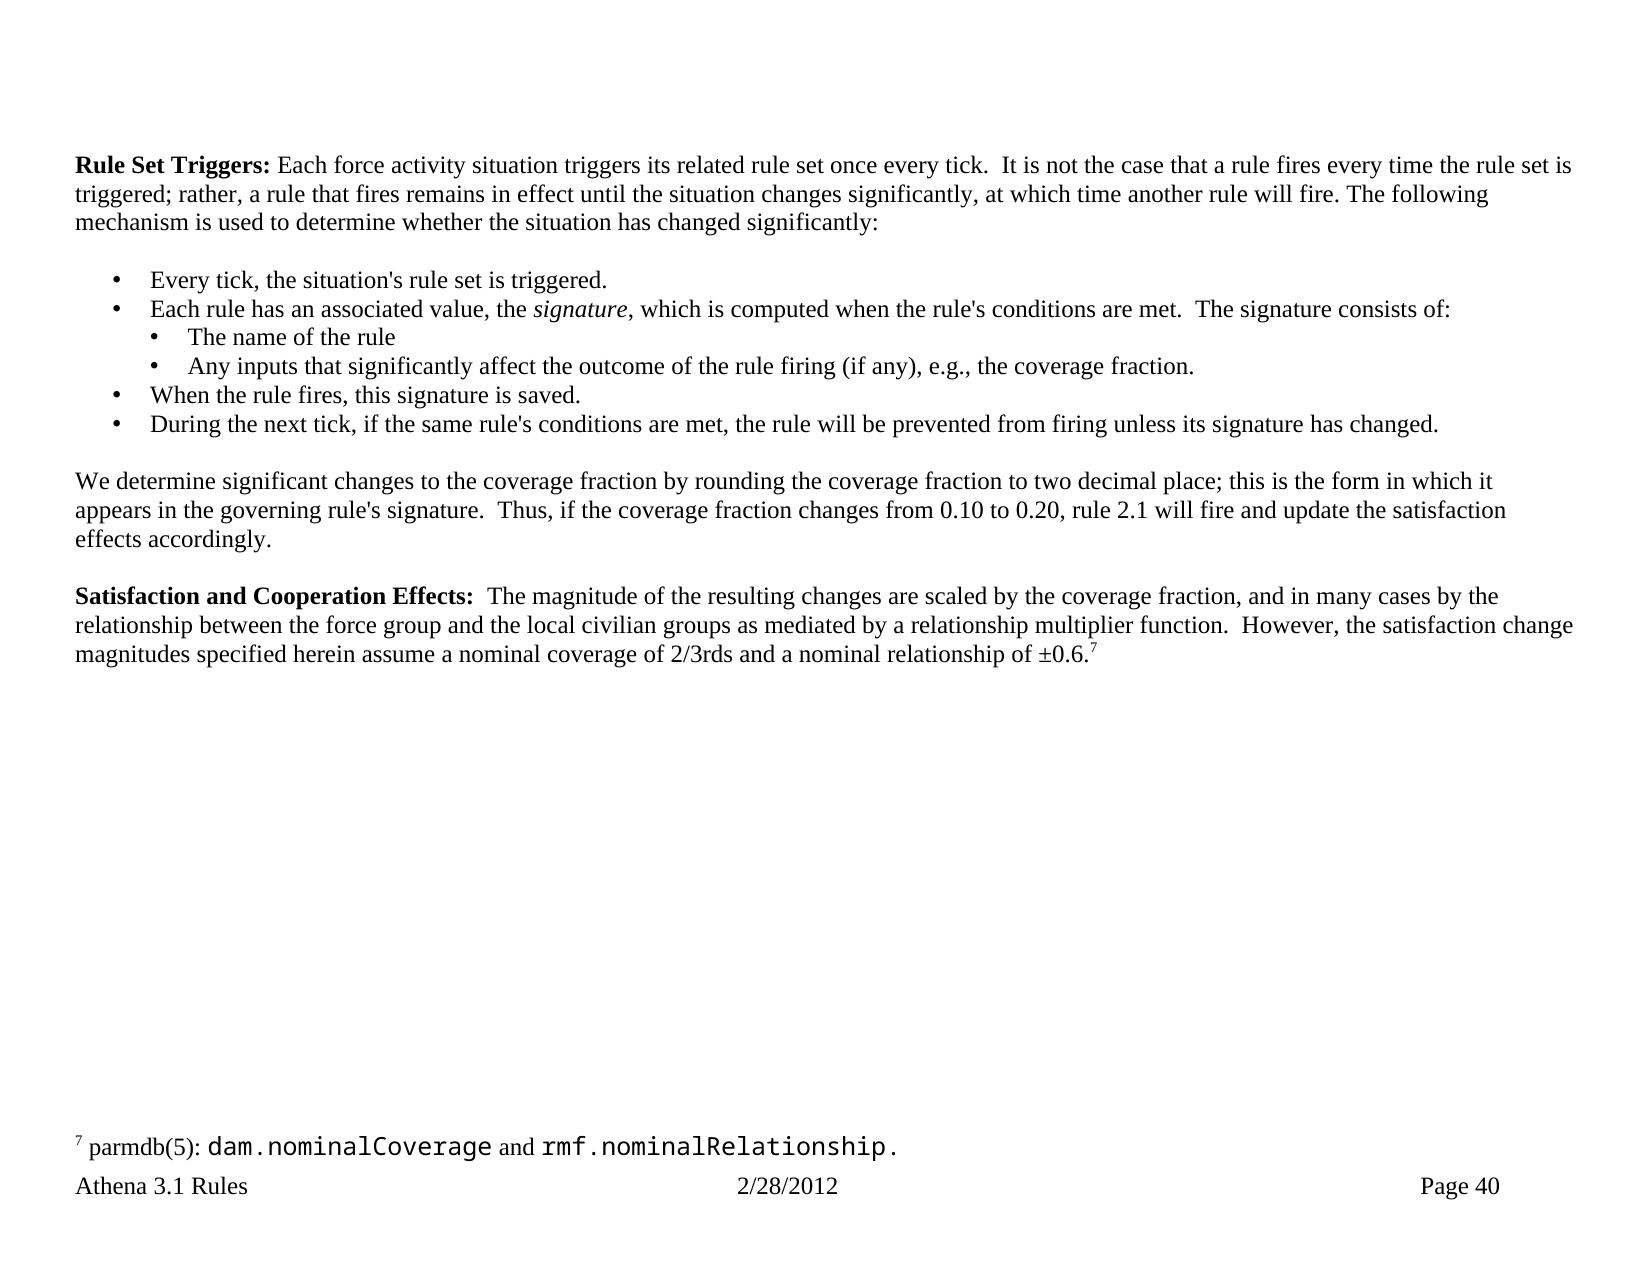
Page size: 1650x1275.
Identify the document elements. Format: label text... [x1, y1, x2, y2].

list The name of the rule [150, 322, 1575, 351]
list When the rule fires, this signature is saved. [112, 380, 1575, 409]
text Satisfaction and Cooperation Effects: The magnitude of the resulting changes are scaled by the coverage fraction, and in many cases by the relationship between the force group and the local civilian groups as mediated by a relationship multiplier function. However, the satisfaction change magnitudes specified herein assume a nominal coverage of 2/3rds and a nominal relationship of ±0.6. [75, 581, 1575, 667]
list Every tick, the situation's rule set is triggered. [112, 265, 1575, 294]
text Rule Set Triggers: Each force activity situation triggers its related rule set once every tick. It is not the case that a rule fires every time the rule set is triggered; rather, a rule that fires remains in effect until the situation changes significantly, at which time another rule will fire. The following mechanism is used to determine whether the situation has changed significantly: [75, 150, 1575, 236]
text parmdb(5): dam.nominalCoverage and rmf.nominalRelationship. [75, 1128, 1575, 1162]
list Any inputs that significantly affect the outcome of the rule firing (if any), e.g., the coverage fraction. [150, 351, 1575, 380]
list Each rule has an associated value, the signature, which is computed when the rule's conditions are met. The signature consists of: [112, 294, 1575, 322]
list During the next tick, if the same rule's conditions are met, the rule will be prevented from firing unless its signature has changed. [112, 409, 1575, 437]
text We determine significant changes to the coverage fraction by rounding the coverage fraction to two decimal place; this is the form in which it appears in the governing rule's signature. Thus, if the coverage fraction changes from 0.10 to 0.20, rule 2.1 will fire and update the satisfaction effects accordingly. [75, 466, 1575, 552]
